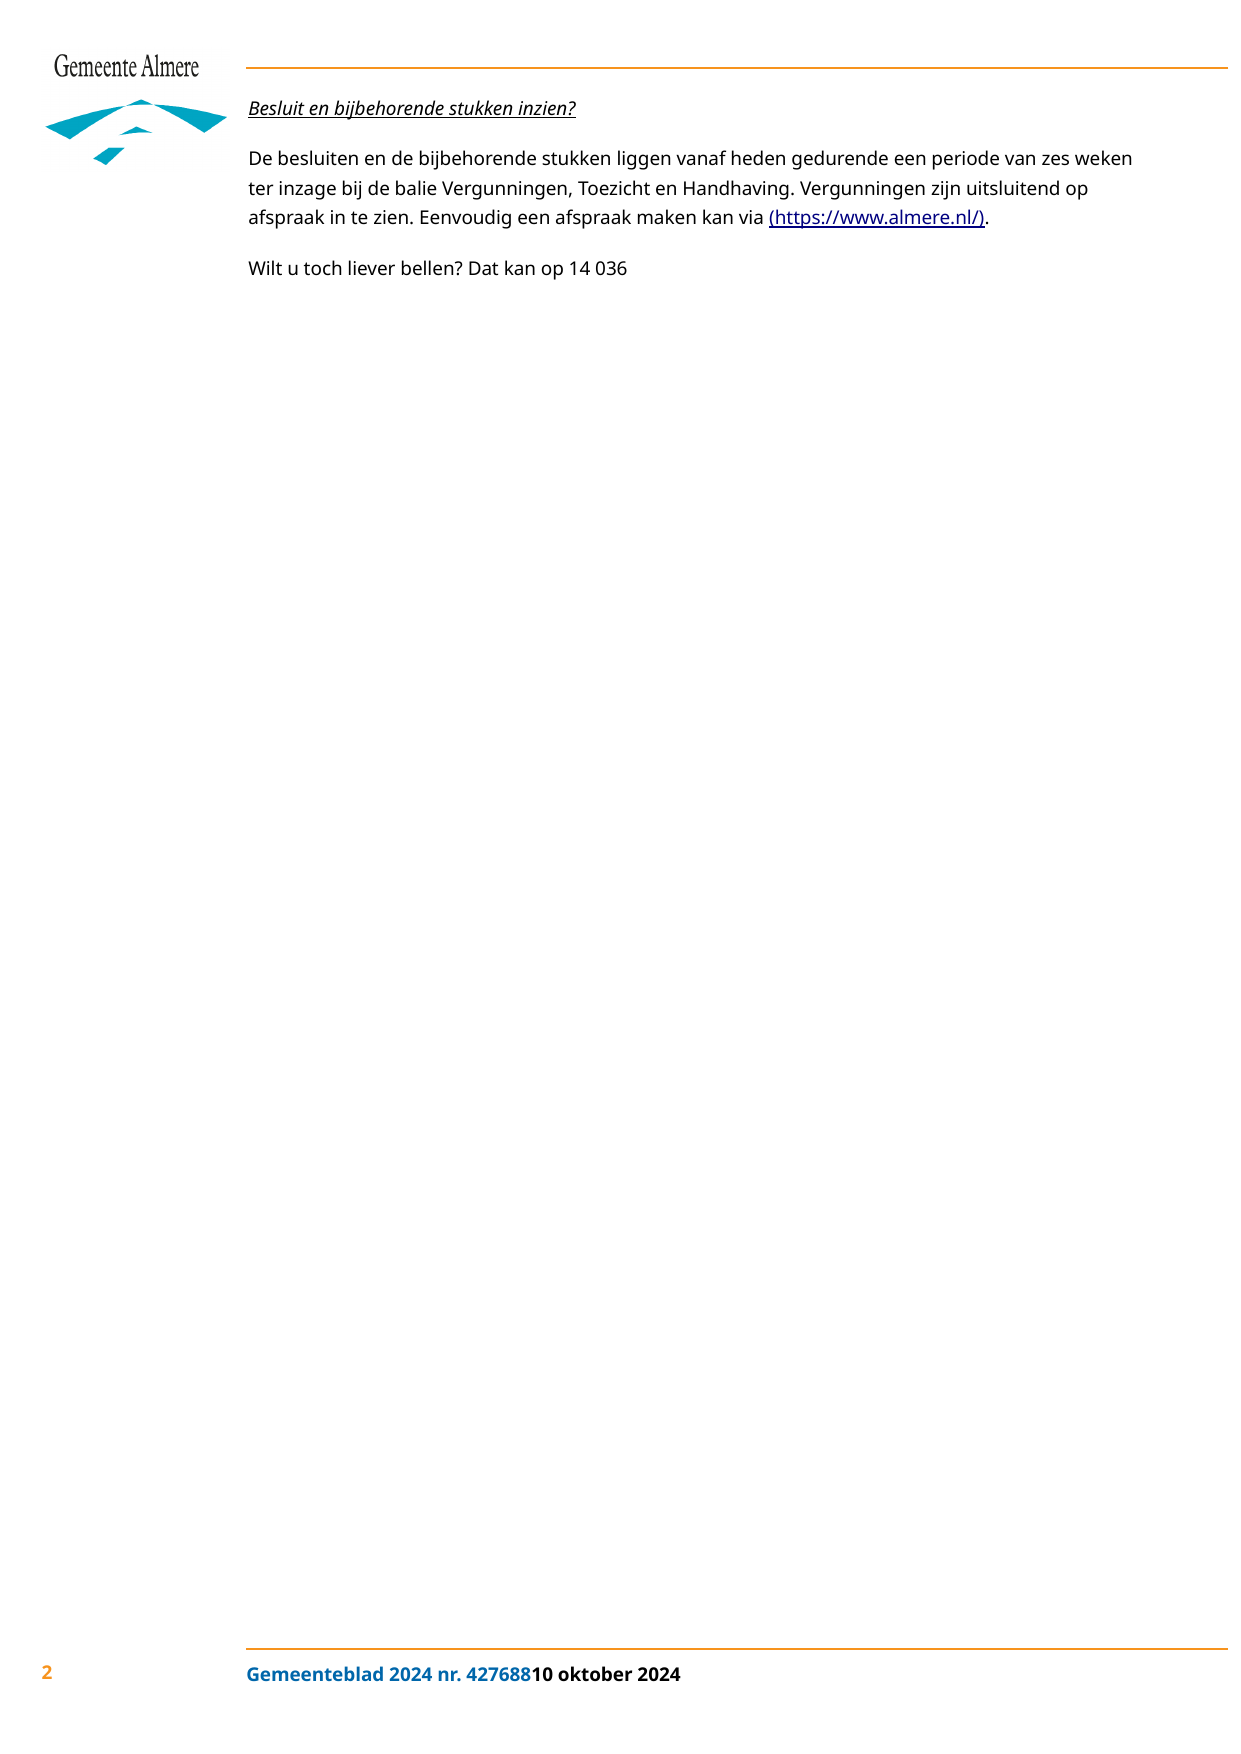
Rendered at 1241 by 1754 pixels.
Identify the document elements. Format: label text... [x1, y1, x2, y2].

text Besluit en bijbehorende stukken inzien? [248, 95, 1152, 121]
text Wilt u toch liever bellen? Dat kan op 14 036 [248, 255, 1152, 281]
text De besluiten en de bijbehorende stukken liggen vanaf heden gedurende een periode van zes weken ter inzage bij de balie Vergunningen, Toezicht en Handhaving. Vergunningen zijn uitsluitend op afspraak in te zien. Eenvoudig een afspraak maken kan via (https://www.almere.nl/). [248, 145, 1152, 230]
picture [41, 47, 231, 172]
